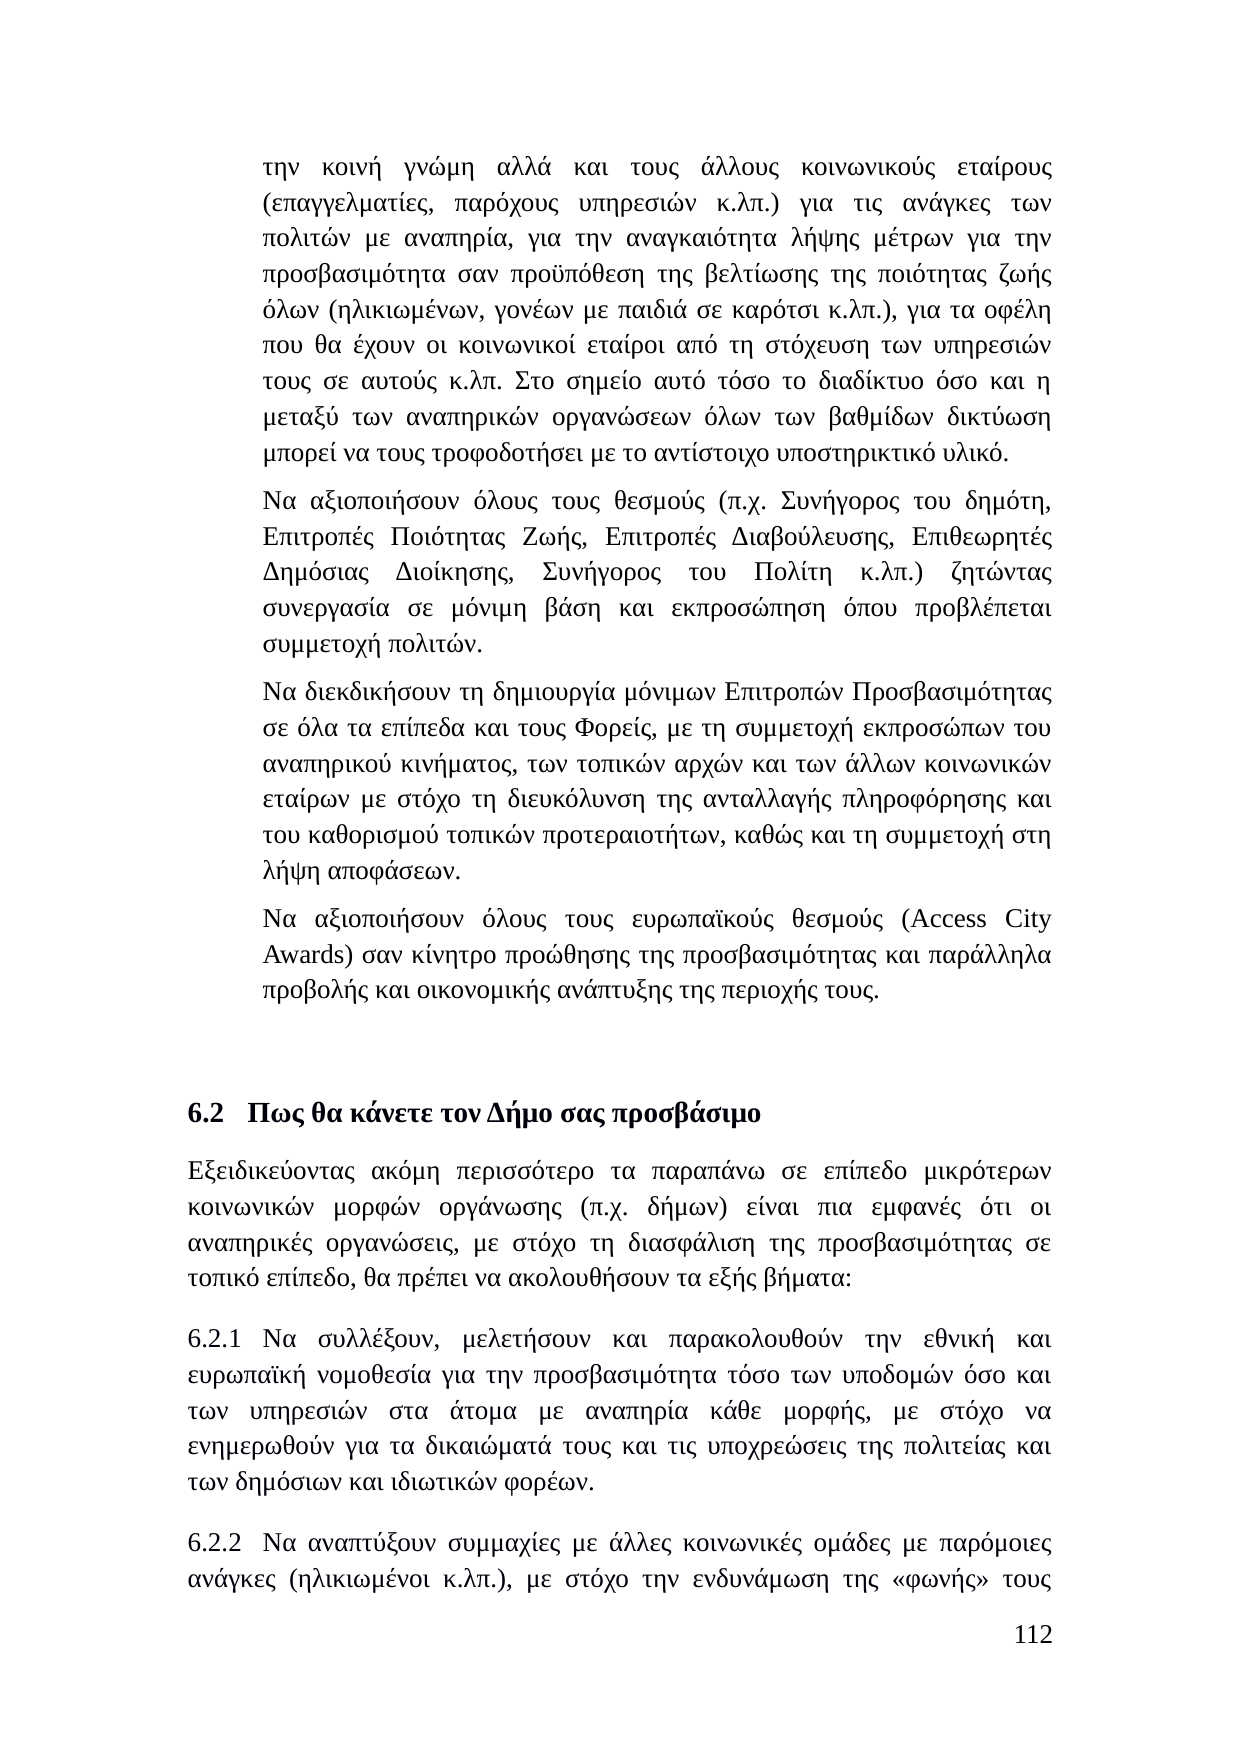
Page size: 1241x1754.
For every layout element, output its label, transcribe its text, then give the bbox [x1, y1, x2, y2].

subtitle Να αναπτύξουν συμμαχίες με άλλες κοινωνικές ομάδες με παρόμοιες ανάγκες (ηλικιωμένοι κ.λπ.), με στόχο την ενδυνάμωση της «φωνής» τους [187, 1526, 1053, 1593]
text Εξειδικεύοντας ακόμη περισσότερο τα παραπάνω σε επίπεδο μικρότερων κοινωνικών μορφών οργάνωσης (π.χ. δήμων) είναι πια εμφανές ότι οι αναπηρικές οργανώσεις, με στόχο τη διασφάλιση της προσβασιμότητας σε τοπικό επίπεδο, θα πρέπει να ακολουθήσουν τα εξής βήματα: [187, 1154, 1053, 1293]
subtitle Πως θα κάνετε τον Δήμο σας προσβάσιμο [187, 1095, 1053, 1128]
text την κοινή γνώμη αλλά και τους άλλους κοινωνικούς εταίρους (επαγγελματίες, παρόχους υπηρεσιών κ.λπ.) για τις ανάγκες των πολιτών με αναπηρία, για την αναγκαιότητα λήψης μέτρων για την προσβασιμότητα σαν προϋπόθεση της βελτίωσης της ποιότητας ζωής όλων (ηλικιωμένων, γονέων με παιδιά σε καρότσι κ.λπ.), για τα οφέλη που θα έχουν οι κοινωνικοί εταίροι από τη στόχευση των υπηρεσιών τους σε αυτούς κ.λπ. Στο σημείο αυτό τόσο το διαδίκτυο όσο και η μεταξύ των αναπηρικών οργανώσεων όλων των βαθμίδων δικτύωση μπορεί να τους τροφοδοτήσει με το αντίστοιχο υποστηρικτικό υλικό. [262, 150, 1053, 467]
text Να αξιοποιήσουν όλους τους θεσμούς (π.χ. Συνήγορος του δημότη, Επιτροπές Ποιότητας Ζωής, Επιτροπές Διαβούλευσης, Επιθεωρητές Δημόσιας Διοίκησης, Συνήγορος του Πολίτη κ.λπ.) ζητώντας συνεργασία σε μόνιμη βάση και εκπροσώπηση όπου προβλέπεται συμμετοχή πολιτών. [262, 484, 1053, 658]
subtitle Να συλλέξουν, μελετήσουν και παρακολουθούν την εθνική και ευρωπαϊκή νομοθεσία για την προσβασιμότητα τόσο των υποδομών όσο και των υπηρεσιών στα άτομα με αναπηρία κάθε μορφής, με στόχο να ενημερωθούν για τα δικαιώματά τους και τις υποχρεώσεις της πολιτείας και των δημόσιων και ιδιωτικών φορέων. [187, 1322, 1053, 1496]
text Να αξιοποιήσουν όλους τους ευρωπαϊκούς θεσμούς (Access City Awards) σαν κίνητρο προώθησης της προσβασιμότητας και παράλληλα προβολής και οικονομικής ανάπτυξης της περιοχής τους. [262, 902, 1053, 1005]
text Να διεκδικήσουν τη δημιουργία μόνιμων Επιτροπών Προσβασιμότητας σε όλα τα επίπεδα και τους Φορείς, με τη συμμετοχή εκπροσώπων του αναπηρικού κινήματος, των τοπικών αρχών και των άλλων κοινωνικών εταίρων με στόχο τη διευκόλυνση της ανταλλαγής πληροφόρησης και του καθορισμού τοπικών προτεραιοτήτων, καθώς και τη συμμετοχή στη λήψη αποφάσεων. [262, 675, 1053, 885]
